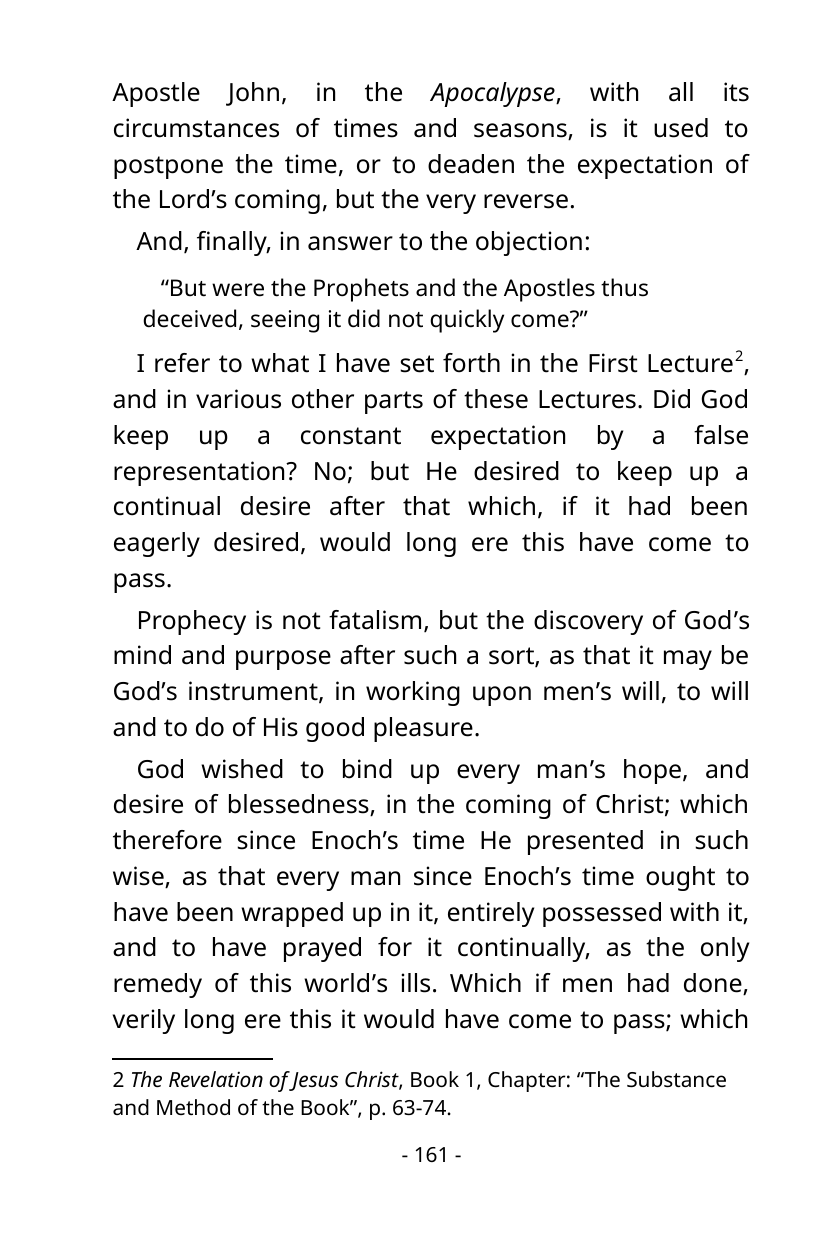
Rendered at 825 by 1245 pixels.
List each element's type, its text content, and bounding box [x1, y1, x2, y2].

text “But were the Prophets and the Apostles thus deceived, seeing it did not quickly come?” [142, 272, 720, 334]
text The Revelation of Jesus Christ, Book 1, Chapter: “The Substance and Method of the Book”, p. 63-74. [112, 1065, 750, 1122]
text I refer to what I have set forth in the First Lecture, and in various other parts of these Lectures. Did God keep up a constant expectation by a false representation? No; but He desired to keep up a continual desire after that which, if it had been eagerly desired, would long ere this have come to pass. [112, 346, 750, 594]
text And, finally, in answer to the objection: [112, 224, 750, 258]
text Apostle John, in the Apocalypse, with all its circumstances of times and seasons, is it used to postpone the time, or to deaden the expectation of the Lord’s coming, but the very reverse. [112, 75, 750, 216]
text God wished to bind up every man’s hope, and desire of blessedness, in the coming of Christ; which therefore since Enoch’s time He presented in such wise, as that every man since Enoch’s time ought to have been wrapped up in it, entirely possessed with it, and to have prayed for it continually, as the only remedy of this world’s ills. Which if men had done, verily long ere this it would have come to pass; which [112, 751, 750, 1035]
text Prophecy is not fatalism, but the discovery of God’s mind and purpose after such a sort, as that it may be God’s instrument, in working upon men’s will, to will and to do of His good pleasure. [112, 602, 750, 743]
